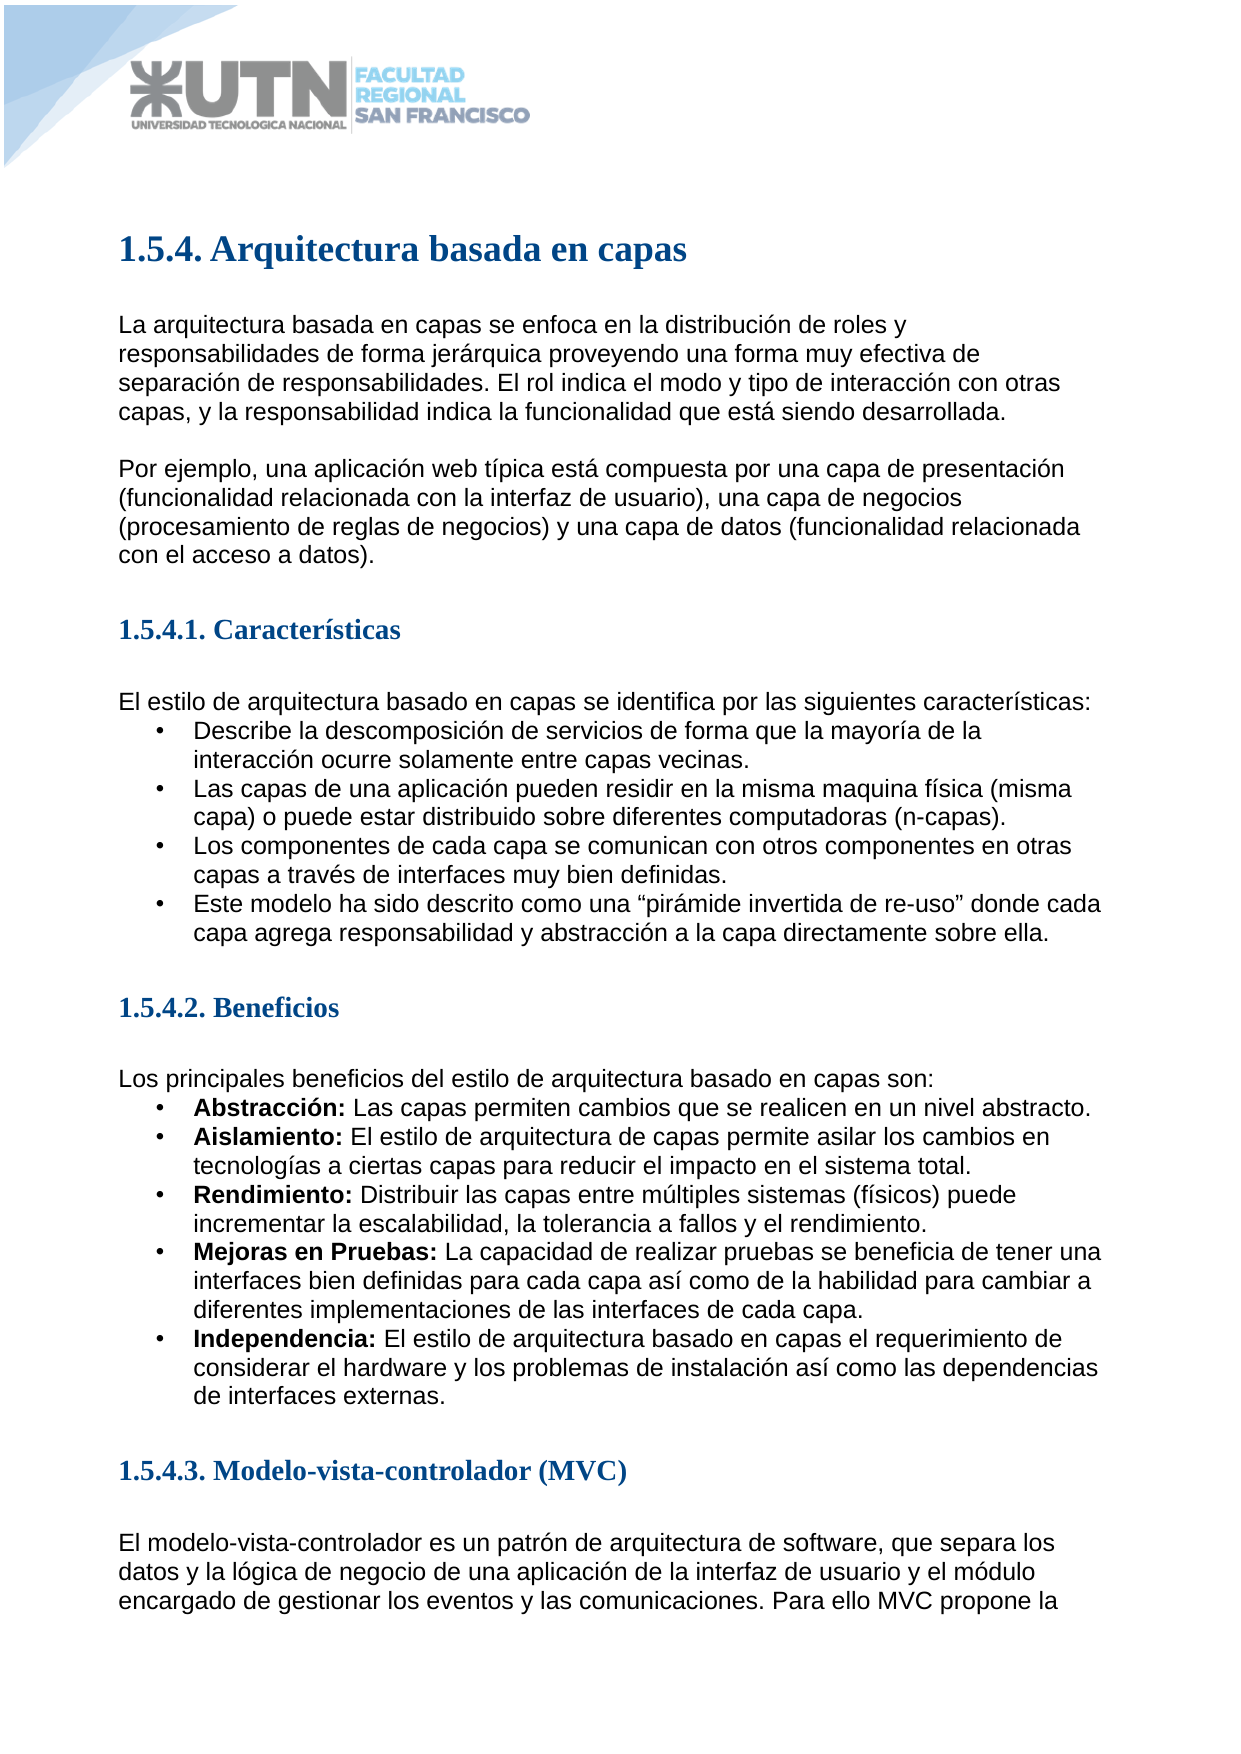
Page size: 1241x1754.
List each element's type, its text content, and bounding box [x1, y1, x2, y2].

list Aislamiento: El estilo de arquitectura de capas permite asilar los cambios en tecnologías a ciertas capas para reducir el impacto en el sistema total. [156, 1122, 1110, 1180]
subtitle 1.5.4.3. Modelo-vista-controlador (MVC) [118, 1453, 1110, 1487]
subtitle 1.5.4.2. Beneficios [118, 990, 1110, 1023]
list Describe la descomposición de servicios de forma que la mayoría de la interacción ocurre solamente entre capas vecinas. [156, 716, 1110, 773]
list Mejoras en Pruebas: La capacidad de realizar pruebas se beneficia de tener una interfaces bien definidas para cada capa así como de la habilidad para cambiar a diferentes implementaciones de las interfaces de cada capa. [156, 1237, 1110, 1324]
text Por ejemplo, una aplicación web típica está compuesta por una capa de presentación (funcionalidad relacionada con la interfaz de usuario), una capa de negocios (procesamiento de reglas de negocios) y una capa de datos (funcionalidad relacionada con el acceso a datos). [118, 454, 1110, 569]
text El estilo de arquitectura basado en capas se identifica por las siguientes características: [118, 687, 1110, 716]
picture [3, 5, 532, 169]
subtitle 1.5.4. Arquitectura basada en capas [118, 226, 1110, 269]
list Abstracción: Las capas permiten cambios que se realicen en un nivel abstracto. [156, 1093, 1110, 1122]
text La arquitectura basada en capas se enfoca en la distribución de roles y responsabilidades de forma jerárquica proveyendo una forma muy efectiva de separación de responsabilidades. El rol indica el modo y tipo de interacción con otras capas, y la responsabilidad indica la funcionalidad que está siendo desarrollada. [118, 310, 1110, 425]
list Las capas de una aplicación pueden residir en la misma maquina física (misma capa) o puede estar distribuido sobre diferentes computadoras (n-capas). [156, 773, 1110, 831]
text El modelo-vista-controlador es un patrón de arquitectura de software, que separa los datos y la lógica de negocio de una aplicación de la interfaz de usuario y el módulo encargado de gestionar los eventos y las comunicaciones. Para ello MVC propone la [118, 1528, 1110, 1614]
subtitle 1.5.4.1. Características [118, 612, 1110, 646]
list Rendimiento: Distribuir las capas entre múltiples sistemas (físicos) puede incrementar la escalabilidad, la tolerancia a fallos y el rendimiento. [156, 1180, 1110, 1237]
list Este modelo ha sido descrito como una “pirámide invertida de re-uso” donde cada capa agrega responsabilidad y abstracción a la capa directamente sobre ella. [156, 889, 1110, 946]
text Los principales beneficios del estilo de arquitectura basado en capas son: [118, 1064, 1110, 1093]
list Los componentes de cada capa se comunican con otros componentes en otras capas a través de interfaces muy bien definidas. [156, 831, 1110, 889]
list Independencia: El estilo de arquitectura basado en capas el requerimiento de considerar el hardware y los problemas de instalación así como las dependencias de interfaces externas. [156, 1324, 1110, 1410]
